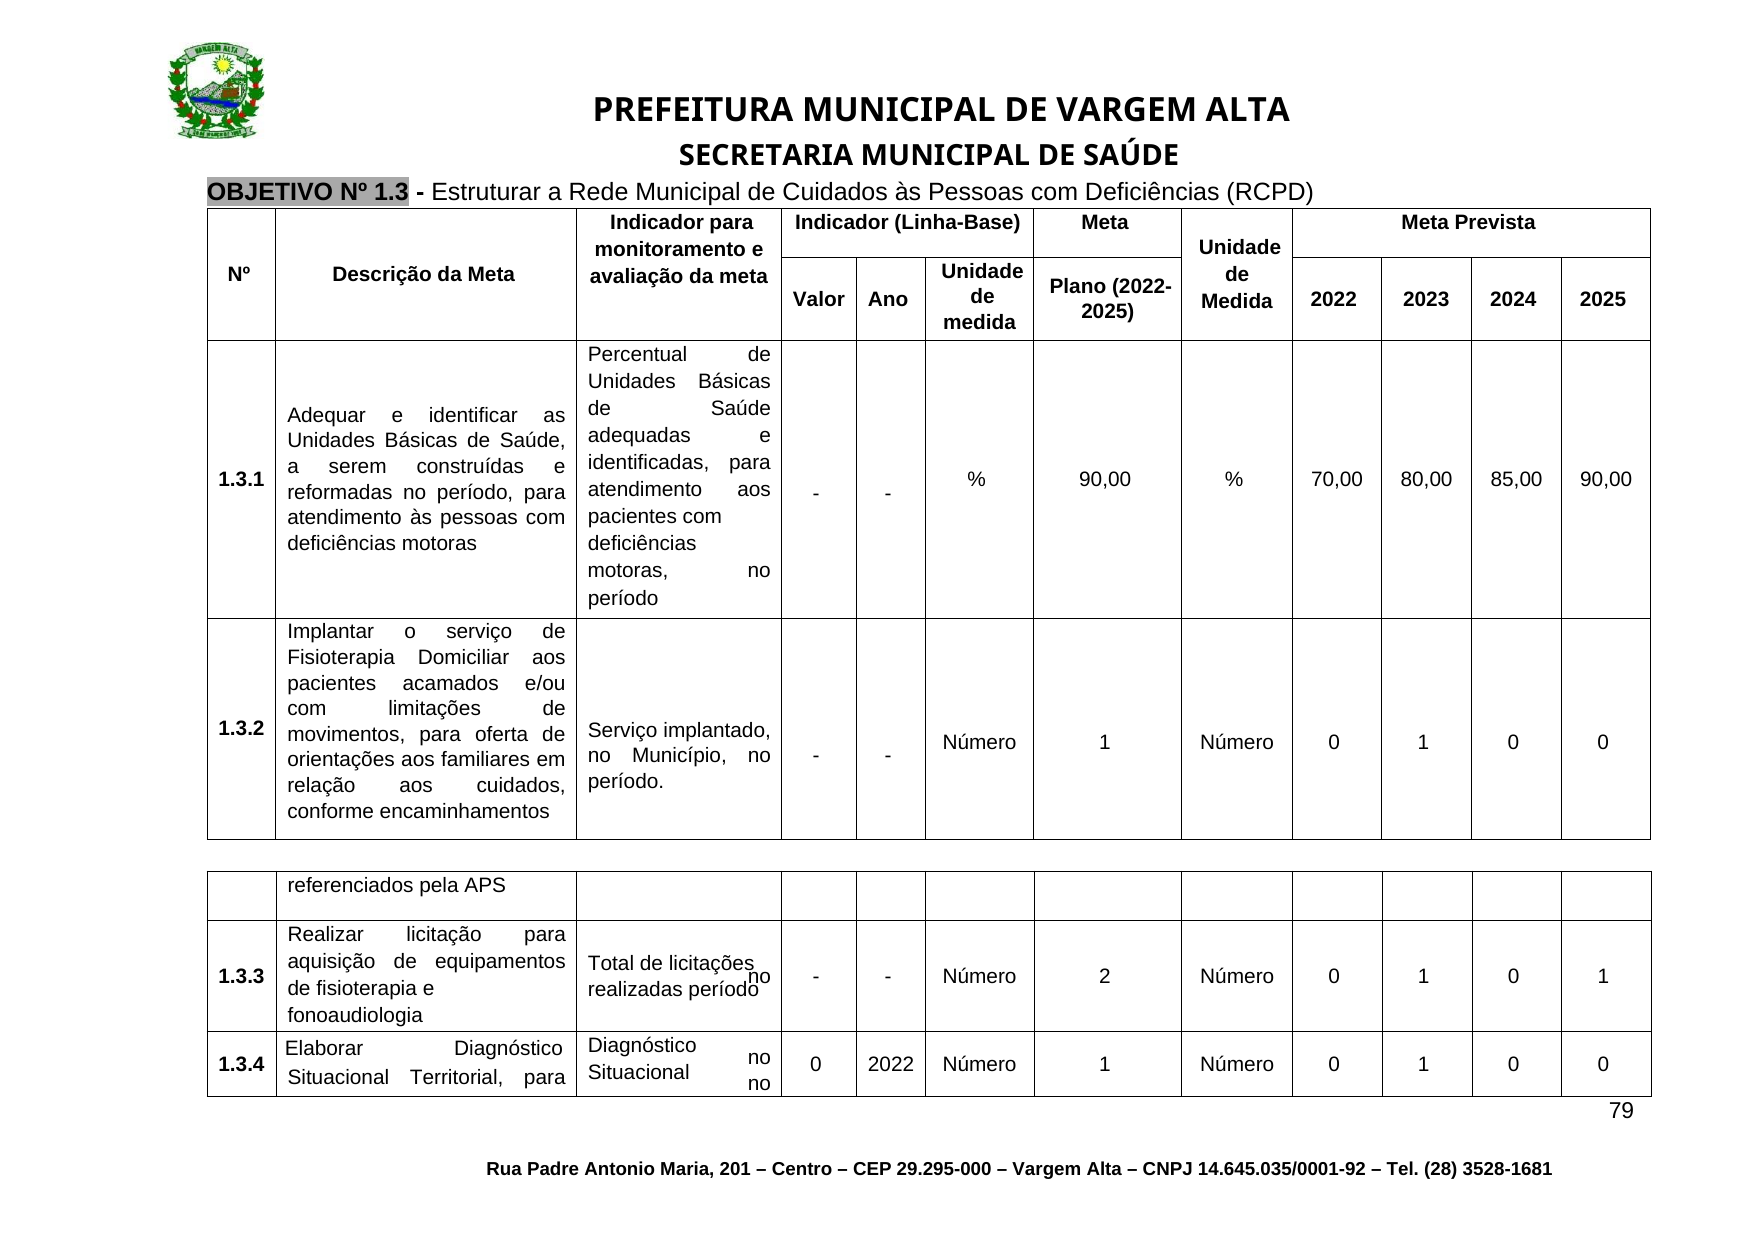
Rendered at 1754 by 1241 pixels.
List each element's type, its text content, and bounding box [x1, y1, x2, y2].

table_header [1383, 872, 1472, 920]
table_cell 1 [1034, 619, 1181, 839]
text OBJETIVO Nº 1.3 - Estruturar a Rede Municipal de Cuidados às Pessoas com Deficiências (RCPD) [207, 177, 1633, 206]
table_cell - [782, 341, 856, 618]
table_cell Número [926, 1032, 1034, 1096]
table_header referenciados pela APS [277, 872, 576, 920]
table_cell Ano [857, 258, 925, 340]
table_cell 70,00 [1293, 341, 1381, 618]
table_cell 2 [1035, 921, 1181, 1031]
table_cell 2022 [857, 1032, 925, 1096]
table_cell 1.3.4 [208, 1032, 276, 1096]
table_header [857, 872, 925, 920]
table_cell 1 [1562, 921, 1651, 1031]
table_cell 0 [1562, 1032, 1651, 1096]
table_cell 0 [1472, 619, 1561, 839]
table_header [577, 872, 781, 920]
table_cell Plano (2022-2025) [1034, 258, 1181, 340]
table_cell 2022 [1293, 258, 1381, 340]
table_header [1473, 872, 1561, 920]
table_header [208, 872, 276, 920]
table_cell - [857, 341, 925, 618]
table_header [926, 872, 1034, 920]
table_cell no [747, 921, 781, 1031]
table_cell - [857, 619, 925, 839]
table_header [1293, 872, 1382, 920]
table_cell 1.3.1 [208, 341, 275, 618]
table_cell Unidade de medida [926, 258, 1033, 340]
table_cell 1 [1383, 921, 1472, 1031]
table_cell Total de licitações realizadas período [577, 921, 747, 1031]
table_cell Percentual de Unidades Básicas de Saúde adequadas e identificadas, para atendimento aos pacientes com deficiências motoras, no período [577, 341, 781, 618]
table_header Meta Prevista [1382, 209, 1561, 257]
table_cell Número [926, 619, 1033, 839]
table_header Indicador (Linha-Base) [782, 209, 1033, 257]
table_header [1562, 872, 1651, 920]
table_cell - [782, 619, 856, 839]
table_cell Valor [782, 258, 856, 340]
table_cell - [857, 921, 925, 1031]
table_cell 0 [1293, 1032, 1382, 1096]
table_cell 1 [1382, 619, 1471, 839]
table_cell Elaborar Diagnóstico Situacional Territorial, para [277, 1032, 576, 1096]
table_cell Implantar o serviço de Fisioterapia Domiciliar aos pacientes acamados e/ou com limitações de movimentos, para oferta de orientações aos familiares em relação aos cuidados, conforme encaminhamentos [276, 619, 576, 839]
table_cell % [1182, 341, 1292, 618]
table_cell 2023 [1382, 258, 1471, 340]
table_header [782, 872, 856, 920]
table_cell Realizar licitação para aquisição de equipamentos de fisioterapia e fonoaudiologia [277, 921, 576, 1031]
table_cell 0 [1293, 921, 1382, 1031]
table_cell 1 [1035, 1032, 1181, 1096]
table_cell Serviço implantado, no Município, no período. [577, 619, 781, 839]
table_cell 2025 [1562, 258, 1650, 340]
table_cell 85,00 [1472, 341, 1561, 618]
table_header [1182, 872, 1292, 920]
table_cell 0 [1473, 1032, 1561, 1096]
table_cell 0 [1473, 921, 1561, 1031]
table_cell % [926, 341, 1033, 618]
table_cell - [782, 921, 856, 1031]
table_cell no no [747, 1032, 781, 1096]
table_header Nº [208, 209, 275, 340]
table_cell 2024 [1472, 258, 1561, 340]
table_header [1293, 209, 1382, 257]
table_header Meta [1034, 209, 1181, 257]
table_cell Número [926, 921, 1034, 1031]
table_cell Número [1182, 619, 1292, 839]
table_header Unidade de Medida [1182, 209, 1292, 340]
table_cell 0 [1562, 619, 1650, 839]
table_cell 90,00 [1562, 341, 1650, 618]
table_cell Número [1182, 921, 1292, 1031]
table_cell Adequar e identificar as Unidades Básicas de Saúde, a serem construídas e reformadas no período, para atendimento às pessoas com deficiências motoras [276, 341, 576, 618]
table_header [1035, 872, 1181, 920]
table_cell 1 [1383, 1032, 1472, 1096]
table_header [1561, 209, 1650, 257]
table_cell 90,00 [1034, 341, 1181, 618]
table_header Descrição da Meta [276, 209, 576, 340]
table_cell 1.3.2 [208, 619, 275, 839]
table_cell 1.3.3 [208, 921, 276, 1031]
table_cell Diagnóstico Situacional [577, 1032, 747, 1096]
table_cell 0 [782, 1032, 856, 1096]
table_cell 80,00 [1382, 341, 1471, 618]
table_cell Número [1182, 1032, 1292, 1096]
table_cell 0 [1293, 619, 1381, 839]
table_header Indicador para monitoramento e avaliação da meta [577, 209, 781, 340]
